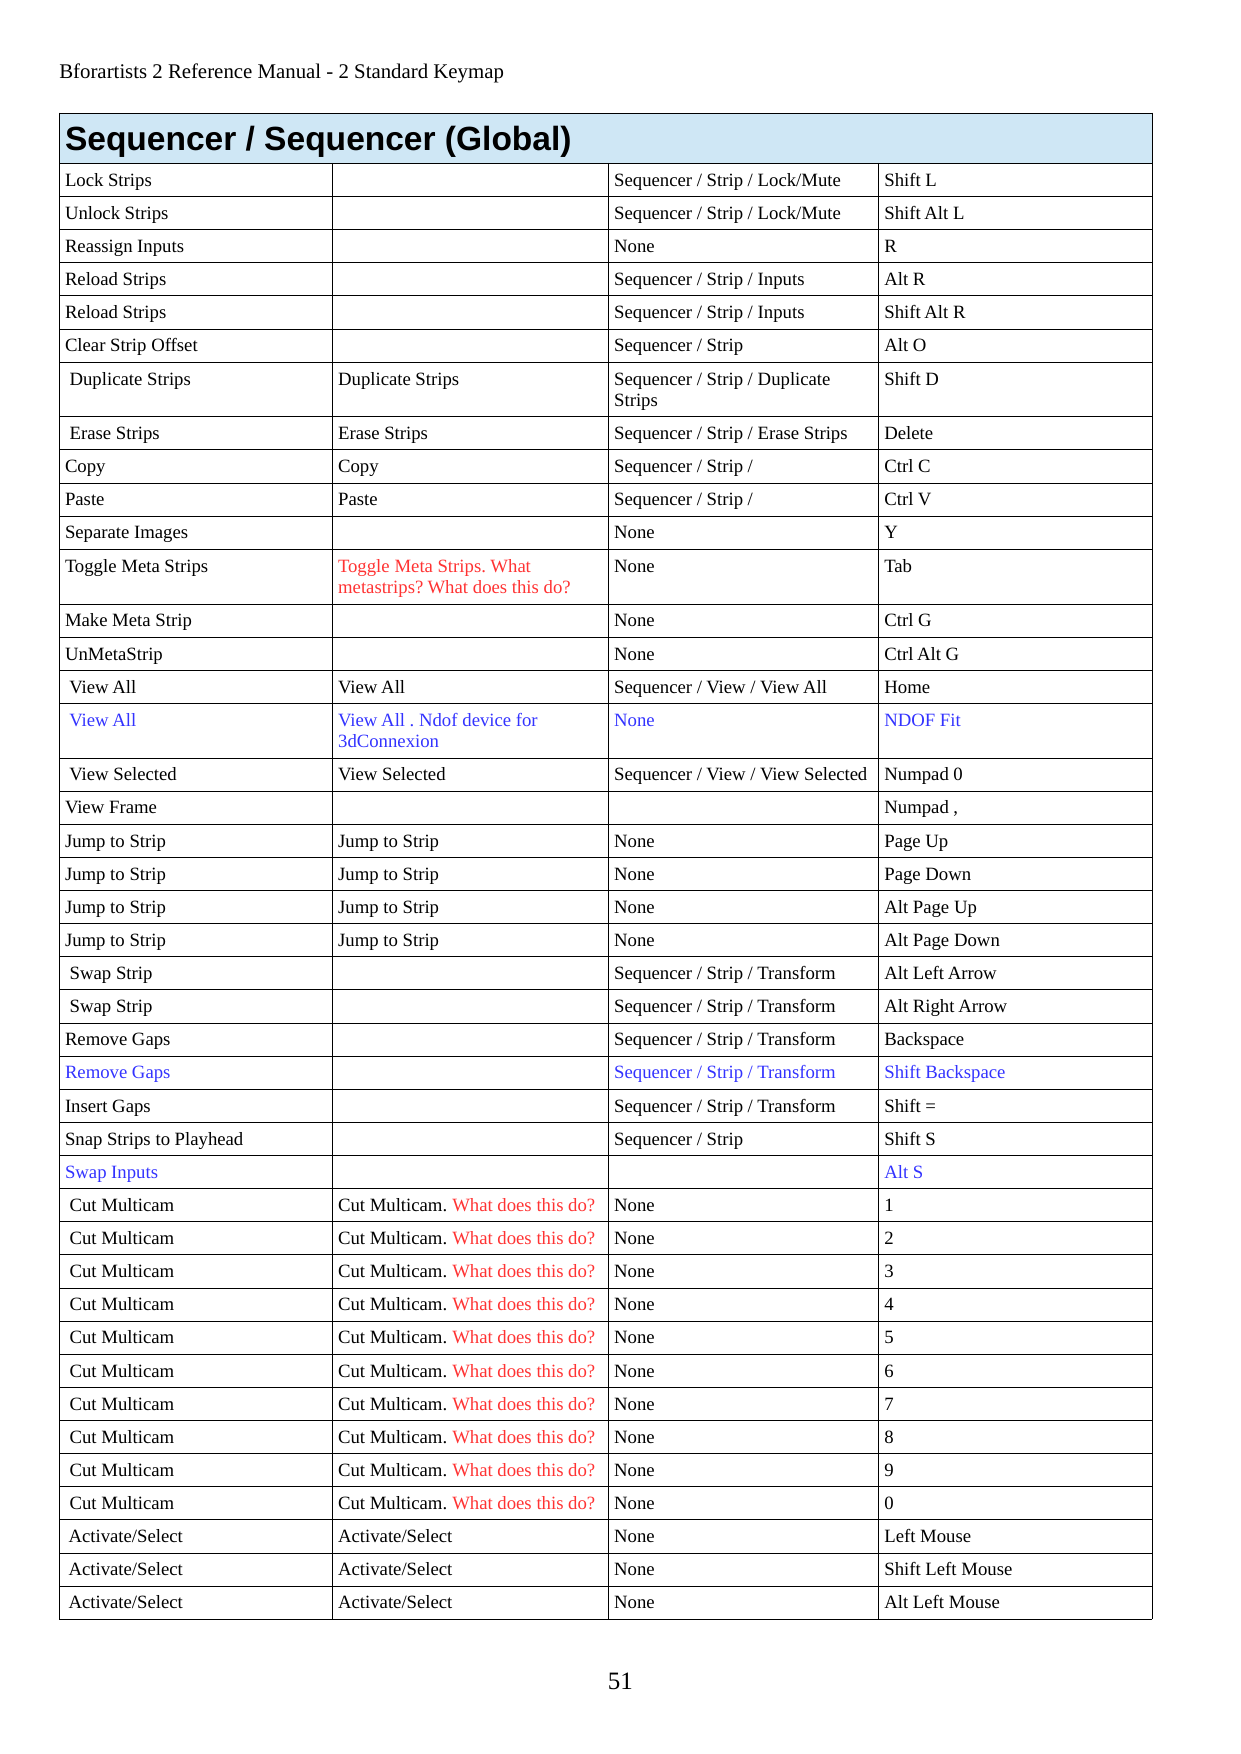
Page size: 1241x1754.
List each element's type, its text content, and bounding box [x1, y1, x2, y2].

table_cell Page Up [879, 825, 1152, 857]
table_cell Shift Alt L [879, 197, 1152, 229]
table_cell Shift = [879, 1090, 1152, 1122]
table_cell View Selected [333, 759, 608, 791]
table_cell Alt S [879, 1156, 1152, 1188]
table_cell Sequencer / Strip [609, 1123, 878, 1155]
table_cell Numpad , [879, 792, 1152, 824]
table_cell Sequencer / Strip / Transform [609, 990, 878, 1022]
table_cell Reassign Inputs [60, 230, 332, 262]
table_cell [333, 638, 608, 670]
table_cell None [609, 1554, 878, 1586]
table_cell NDOF Fit [879, 704, 1152, 757]
table_cell Cut Multicam. What does this do? [333, 1454, 608, 1486]
table_cell [333, 792, 608, 824]
table_cell Alt Left Mouse [879, 1587, 1152, 1619]
table_cell Ctrl V [879, 484, 1152, 516]
table_cell Swap Inputs [60, 1156, 332, 1188]
table_cell Sequencer / Strip / Lock/Mute [609, 164, 878, 196]
table_cell Shift Alt R [879, 296, 1152, 328]
table_cell Cut Multicam [60, 1421, 332, 1453]
table_cell Activate/Select [333, 1520, 608, 1552]
table_cell View All . Ndof device for 3dConnexion [333, 704, 608, 757]
table_cell Sequencer / Strip / [609, 450, 878, 482]
table_cell Sequencer / Strip / Transform [609, 957, 878, 989]
table_cell Alt Page Down [879, 924, 1152, 956]
table_cell Sequencer / Strip / Lock/Mute [609, 197, 878, 229]
table_cell Jump to Strip [60, 858, 332, 890]
table_cell 9 [879, 1454, 1152, 1486]
table_cell Duplicate Strips [333, 363, 608, 416]
table_cell Toggle Meta Strips [60, 550, 332, 603]
table_cell Separate Images [60, 517, 332, 549]
table_cell Remove Gaps [60, 1057, 332, 1089]
table_cell Cut Multicam [60, 1322, 332, 1354]
table_cell [333, 230, 608, 262]
table_cell None [609, 1222, 878, 1254]
table_cell [609, 792, 878, 824]
table_cell Activate/Select [333, 1587, 608, 1619]
table_cell None [609, 924, 878, 956]
table_cell 0 [879, 1487, 1152, 1519]
table_cell Page Down [879, 858, 1152, 890]
table_cell Make Meta Strip [60, 605, 332, 637]
table_cell Activate/Select [60, 1587, 332, 1619]
table_cell None [609, 704, 878, 757]
table_cell Y [879, 517, 1152, 549]
table_cell [333, 1057, 608, 1089]
table_cell Erase Strips [333, 417, 608, 449]
table_cell Jump to Strip [60, 924, 332, 956]
table_cell Cut Multicam. What does this do? [333, 1255, 608, 1287]
table_cell [609, 1156, 878, 1188]
table_cell [333, 990, 608, 1022]
table_cell None [609, 1289, 878, 1321]
table_cell Sequencer / Strip [609, 330, 878, 362]
table_cell Sequencer / Strip / Inputs [609, 296, 878, 328]
table_cell 4 [879, 1289, 1152, 1321]
table_cell Cut Multicam. What does this do? [333, 1421, 608, 1453]
table_cell Swap Strip [60, 990, 332, 1022]
table_cell Sequencer / Strip / Duplicate Strips [609, 363, 878, 416]
table_cell Home [879, 671, 1152, 703]
table_cell Snap Strips to Playhead [60, 1123, 332, 1155]
table_cell Sequencer / Strip / [609, 484, 878, 516]
table_cell None [609, 825, 878, 857]
table_cell Ctrl C [879, 450, 1152, 482]
table_cell Swap Strip [60, 957, 332, 989]
table_cell None [609, 1487, 878, 1519]
table_cell Jump to Strip [333, 891, 608, 923]
table_cell 6 [879, 1355, 1152, 1387]
table_cell Cut Multicam. What does this do? [333, 1388, 608, 1420]
table_cell Sequencer / Strip / Erase Strips [609, 417, 878, 449]
table_cell Reload Strips [60, 263, 332, 295]
table_cell Alt Right Arrow [879, 990, 1152, 1022]
table_cell Activate/Select [60, 1520, 332, 1552]
table_cell Paste [333, 484, 608, 516]
table_cell Delete [879, 417, 1152, 449]
table_cell Sequencer / Strip / Transform [609, 1057, 878, 1089]
table_cell Insert Gaps [60, 1090, 332, 1122]
table_cell [333, 1024, 608, 1056]
table_cell 3 [879, 1255, 1152, 1287]
table_cell [333, 1123, 608, 1155]
table_cell None [609, 1421, 878, 1453]
table_cell Sequencer / Strip / Inputs [609, 263, 878, 295]
table_cell None [609, 1454, 878, 1486]
table_cell R [879, 230, 1152, 262]
table_cell [333, 263, 608, 295]
table_cell None [609, 891, 878, 923]
table_cell UnMetaStrip [60, 638, 332, 670]
table_cell Alt Left Arrow [879, 957, 1152, 989]
table_cell [333, 1090, 608, 1122]
table_cell Cut Multicam. What does this do? [333, 1322, 608, 1354]
table_cell Sequencer / Strip / Transform [609, 1024, 878, 1056]
table_cell Ctrl G [879, 605, 1152, 637]
table_cell Jump to Strip [60, 891, 332, 923]
table_cell Paste [60, 484, 332, 516]
table_cell Sequencer / View / View All [609, 671, 878, 703]
table_cell Clear Strip Offset [60, 330, 332, 362]
table_cell 5 [879, 1322, 1152, 1354]
table_cell None [609, 638, 878, 670]
table_cell None [609, 1322, 878, 1354]
table_cell None [609, 550, 878, 603]
table_cell Duplicate Strips [60, 363, 332, 416]
table_cell Sequencer / Strip / Transform [609, 1090, 878, 1122]
table_cell None [609, 1520, 878, 1552]
table_cell Shift Backspace [879, 1057, 1152, 1089]
table_cell Jump to Strip [333, 858, 608, 890]
table_cell View Frame [60, 792, 332, 824]
table_cell Jump to Strip [333, 825, 608, 857]
table_cell 7 [879, 1388, 1152, 1420]
table_cell Alt Page Up [879, 891, 1152, 923]
table_cell Ctrl Alt G [879, 638, 1152, 670]
table_cell View Selected [60, 759, 332, 791]
table_cell Jump to Strip [60, 825, 332, 857]
table_cell Remove Gaps [60, 1024, 332, 1056]
table_cell None [609, 1355, 878, 1387]
table_cell Cut Multicam. What does this do? [333, 1355, 608, 1387]
table_cell Cut Multicam. What does this do? [333, 1222, 608, 1254]
table_cell Cut Multicam [60, 1355, 332, 1387]
table_cell Cut Multicam. What does this do? [333, 1189, 608, 1221]
table_cell [333, 296, 608, 328]
table_cell None [609, 230, 878, 262]
table_cell Jump to Strip [333, 924, 608, 956]
table_cell View All [60, 704, 332, 757]
table_cell View All [60, 671, 332, 703]
table_cell 2 [879, 1222, 1152, 1254]
table_cell Shift L [879, 164, 1152, 196]
table_cell Erase Strips [60, 417, 332, 449]
table_cell Lock Strips [60, 164, 332, 196]
table_cell 8 [879, 1421, 1152, 1453]
table_header Sequencer / Sequencer (Global) [60, 114, 1152, 163]
table_cell None [609, 1189, 878, 1221]
table_cell Cut Multicam [60, 1388, 332, 1420]
table_cell Alt R [879, 263, 1152, 295]
table_cell Cut Multicam [60, 1487, 332, 1519]
table_cell Activate/Select [60, 1554, 332, 1586]
table_cell Copy [333, 450, 608, 482]
table_cell [333, 330, 608, 362]
table_cell Shift S [879, 1123, 1152, 1155]
table_cell None [609, 605, 878, 637]
table_cell [333, 1156, 608, 1188]
table_cell [333, 197, 608, 229]
table_cell Copy [60, 450, 332, 482]
table_cell View All [333, 671, 608, 703]
table_cell None [609, 1587, 878, 1619]
table_cell Cut Multicam [60, 1454, 332, 1486]
table_cell Left Mouse [879, 1520, 1152, 1552]
table_cell Sequencer / View / View Selected [609, 759, 878, 791]
table_cell Cut Multicam [60, 1189, 332, 1221]
table_cell Cut Multicam [60, 1255, 332, 1287]
table_cell Cut Multicam [60, 1222, 332, 1254]
table_cell Tab [879, 550, 1152, 603]
table_cell [333, 957, 608, 989]
table_cell [333, 605, 608, 637]
table_cell Shift D [879, 363, 1152, 416]
table_cell Backspace [879, 1024, 1152, 1056]
table_cell Numpad 0 [879, 759, 1152, 791]
table_cell 1 [879, 1189, 1152, 1221]
table_cell None [609, 858, 878, 890]
table_cell [333, 517, 608, 549]
table_cell Cut Multicam [60, 1289, 332, 1321]
table_cell None [609, 1255, 878, 1287]
table_cell None [609, 517, 878, 549]
table_cell Shift Left Mouse [879, 1554, 1152, 1586]
table_cell Unlock Strips [60, 197, 332, 229]
table_cell Toggle Meta Strips. What metastrips? What does this do? [333, 550, 608, 603]
table_cell Cut Multicam. What does this do? [333, 1487, 608, 1519]
table_cell Alt O [879, 330, 1152, 362]
table_cell [333, 164, 608, 196]
table_cell Cut Multicam. What does this do? [333, 1289, 608, 1321]
table_cell None [609, 1388, 878, 1420]
table_cell Activate/Select [333, 1554, 608, 1586]
table_cell Reload Strips [60, 296, 332, 328]
